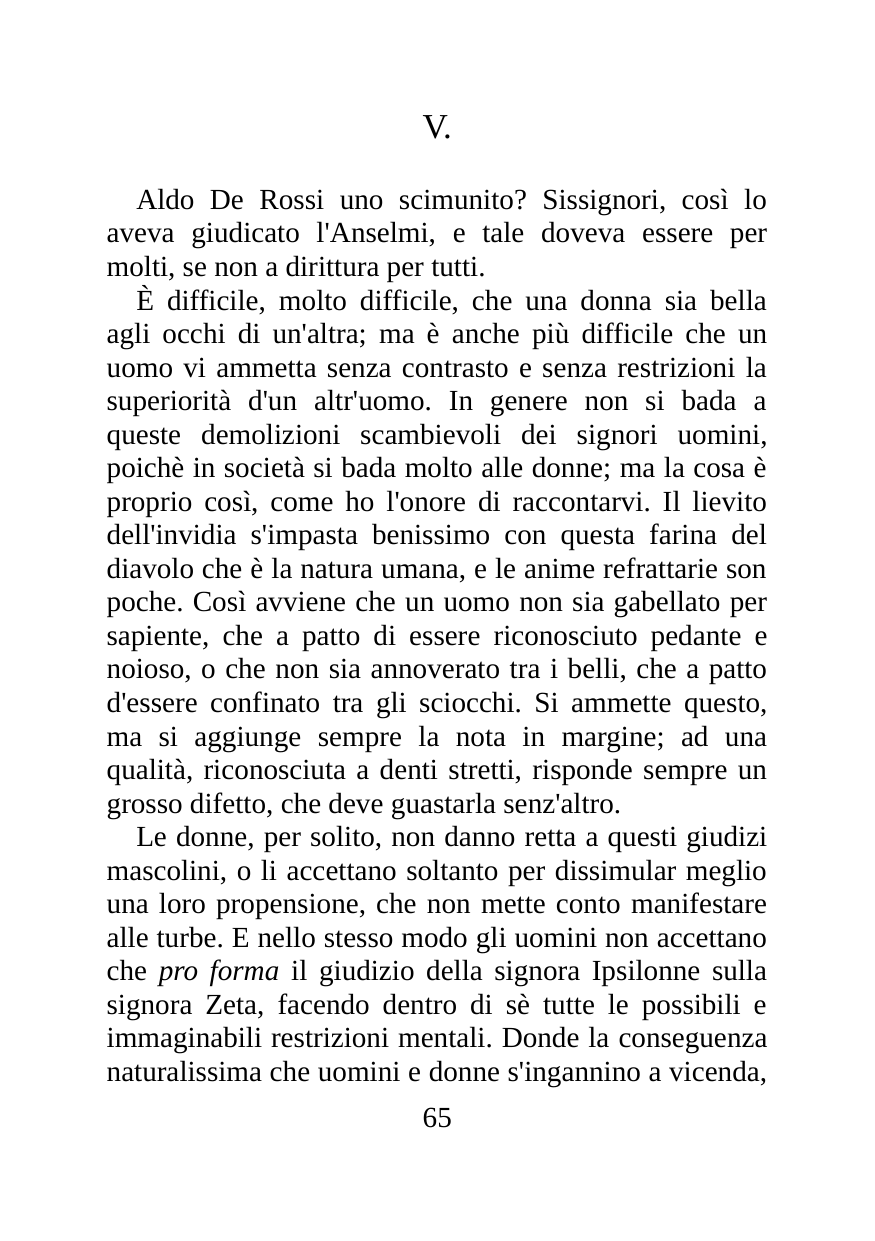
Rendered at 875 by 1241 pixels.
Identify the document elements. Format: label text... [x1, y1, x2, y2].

text È difficile, molto difficile, che una donna sia bella agli occhi di un'altra; ma è anche più difficile che un uomo vi ammetta senza contrasto e senza restrizioni la superiorità d'un altr'uomo. In genere non si bada a queste demolizioni scambievoli dei signori uomini, poichè in società si bada molto alle donne; ma la cosa è proprio così, come ho l'onore di raccontarvi. Il lievito dell'invidia s'impasta benissimo con questa farina del diavolo che è la natura umana, e le anime refrattarie son poche. Così avviene che un uomo non sia gabellato per sapiente, che a patto di essere riconosciuto pedante e noioso, o che non sia annoverato tra i belli, che a patto d'essere confinato tra gli sciocchi. Si ammette questo, ma si aggiunge sempre la nota in margine; ad una qualità, riconosciuta a denti stretti, risponde sempre un grosso difetto, che deve guastarla senz'altro. [106, 283, 768, 819]
text Le donne, per solito, non danno retta a questi giudizi mascolini, o li accettano soltanto per dissimular meglio una loro propensione, che non mette conto manifestare alle turbe. E nello stesso modo gli uomini non accettano che pro forma il giudizio della signora Ipsilonne sulla signora Zeta, facendo dentro di sè tutte le possibili e immaginabili restrizioni mentali. Donde la conseguenza naturalissima che uomini e donne s'ingannino a vicenda, [106, 819, 768, 1088]
subtitle V. [106, 106, 768, 147]
text Aldo De Rossi uno scimunito? Sissignori, così lo aveva giudicato l'Anselmi, e tale doveva essere per molti, se non a dirittura per tutti. [106, 182, 768, 283]
